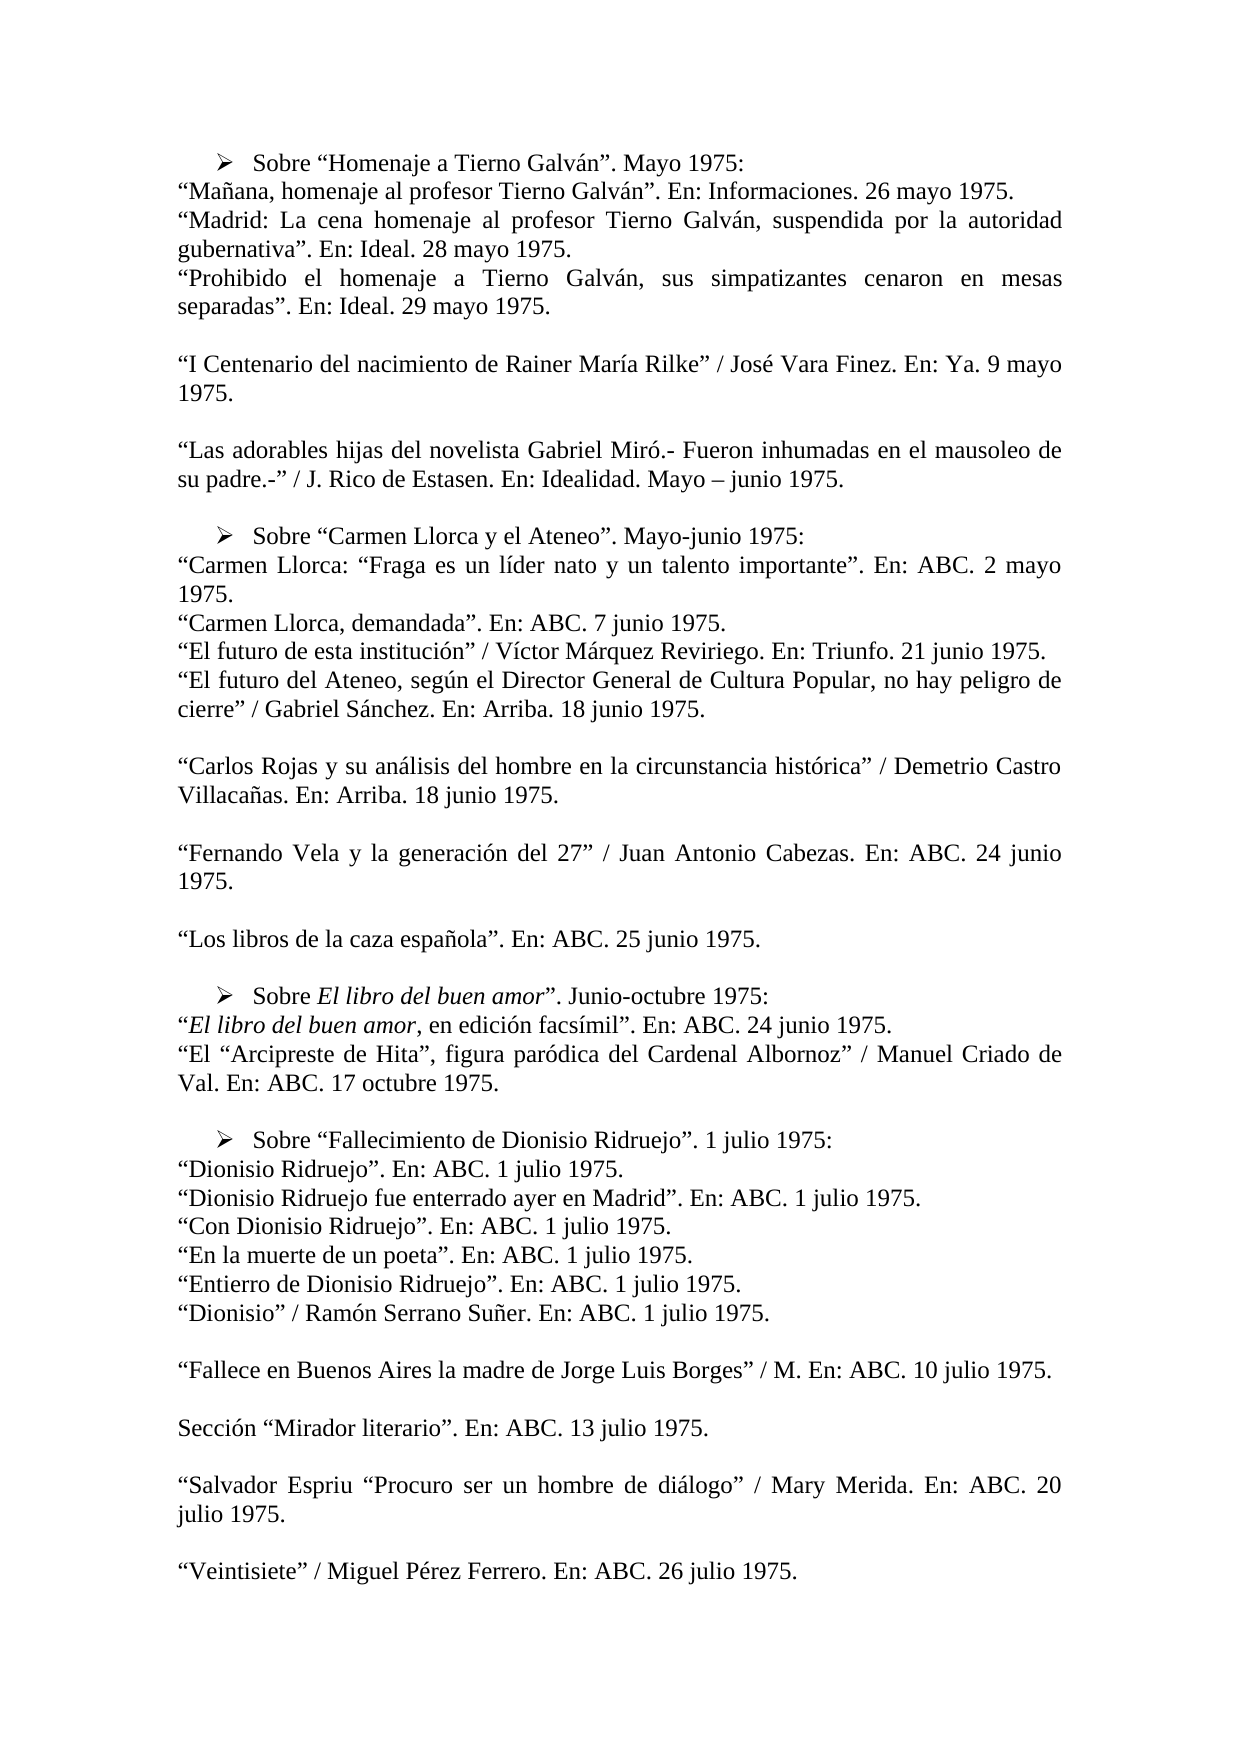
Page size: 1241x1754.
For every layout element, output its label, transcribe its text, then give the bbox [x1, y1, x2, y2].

text “El libro del buen amor, en edición facsímil”. En: ABC. 24 junio 1975. [177, 1010, 1063, 1039]
text “Prohibido el homenaje a Tierno Galván, sus simpatizantes cenaron en mesas separadas”. En: Ideal. 29 mayo 1975. [177, 263, 1063, 320]
text “El futuro de esta institución” / Víctor Márquez Reviriego. En: Triunfo. 21 junio 1975. [177, 636, 1063, 665]
text “Entierro de Dionisio Ridruejo”. En: ABC. 1 julio 1975. [177, 1269, 1063, 1298]
text “El futuro del Ateneo, según el Director General de Cultura Popular, no hay peligro de cierre” / Gabriel Sánchez. En: Arriba. 18 junio 1975. [177, 665, 1063, 723]
list Sobre “Fallecimiento de Dionisio Ridruejo”. 1 julio 1975: [215, 1125, 1063, 1154]
text “Dionisio Ridruejo fue enterrado ayer en Madrid”. En: ABC. 1 julio 1975. [177, 1183, 1063, 1211]
text “Las adorables hijas del novelista Gabriel Miró.- Fueron inhumadas en el mausoleo de su padre.-” / J. Rico de Estasen. En: Idealidad. Mayo – junio 1975. [177, 435, 1063, 493]
text Sección “Mirador literario”. En: ABC. 13 julio 1975. [177, 1413, 1063, 1441]
list Sobre “Homenaje a Tierno Galván”. Mayo 1975: [215, 148, 1063, 176]
text “Con Dionisio Ridruejo”. En: ABC. 1 julio 1975. [177, 1211, 1063, 1240]
text “En la muerte de un poeta”. En: ABC. 1 julio 1975. [177, 1240, 1063, 1269]
text “Mañana, homenaje al profesor Tierno Galván”. En: Informaciones. 26 mayo 1975. [177, 176, 1063, 205]
list Sobre El libro del buen amor”. Junio-octubre 1975: [215, 981, 1063, 1010]
text “Dionisio” / Ramón Serrano Suñer. En: ABC. 1 julio 1975. [177, 1298, 1063, 1326]
text “Fernando Vela y la generación del 27” / Juan Antonio Cabezas. En: ABC. 24 junio 1975. [177, 838, 1063, 895]
text “Fallece en Buenos Aires la madre de Jorge Luis Borges” / M. En: ABC. 10 julio 1975. [177, 1355, 1063, 1384]
text “El “Arcipreste de Hita”, figura paródica del Cardenal Albornoz” / Manuel Criado de Val. En: ABC. 17 octubre 1975. [177, 1039, 1063, 1096]
list Sobre “Carmen Llorca y el Ateneo”. Mayo-junio 1975: [215, 521, 1063, 550]
text “Salvador Espriu “Procuro ser un hombre de diálogo” / Mary Merida. En: ABC. 20 julio 1975. [177, 1470, 1063, 1528]
text “Carlos Rojas y su análisis del hombre en la circunstancia histórica” / Demetrio Castro Villacañas. En: Arriba. 18 junio 1975. [177, 751, 1063, 809]
text “Dionisio Ridruejo”. En: ABC. 1 julio 1975. [177, 1154, 1063, 1183]
text “Madrid: La cena homenaje al profesor Tierno Galván, suspendida por la autoridad gubernativa”. En: Ideal. 28 mayo 1975. [177, 205, 1063, 263]
text “I Centenario del nacimiento de Rainer María Rilke” / José Vara Finez. En: Ya. 9 mayo 1975. [177, 349, 1063, 406]
text “Los libros de la caza española”. En: ABC. 25 junio 1975. [177, 924, 1063, 953]
text “Carmen Llorca: “Fraga es un líder nato y un talento importante”. En: ABC. 2 mayo 1975. [177, 550, 1063, 608]
text “Veintisiete” / Miguel Pérez Ferrero. En: ABC. 26 julio 1975. [177, 1556, 1063, 1585]
text “Carmen Llorca, demandada”. En: ABC. 7 junio 1975. [177, 608, 1063, 636]
